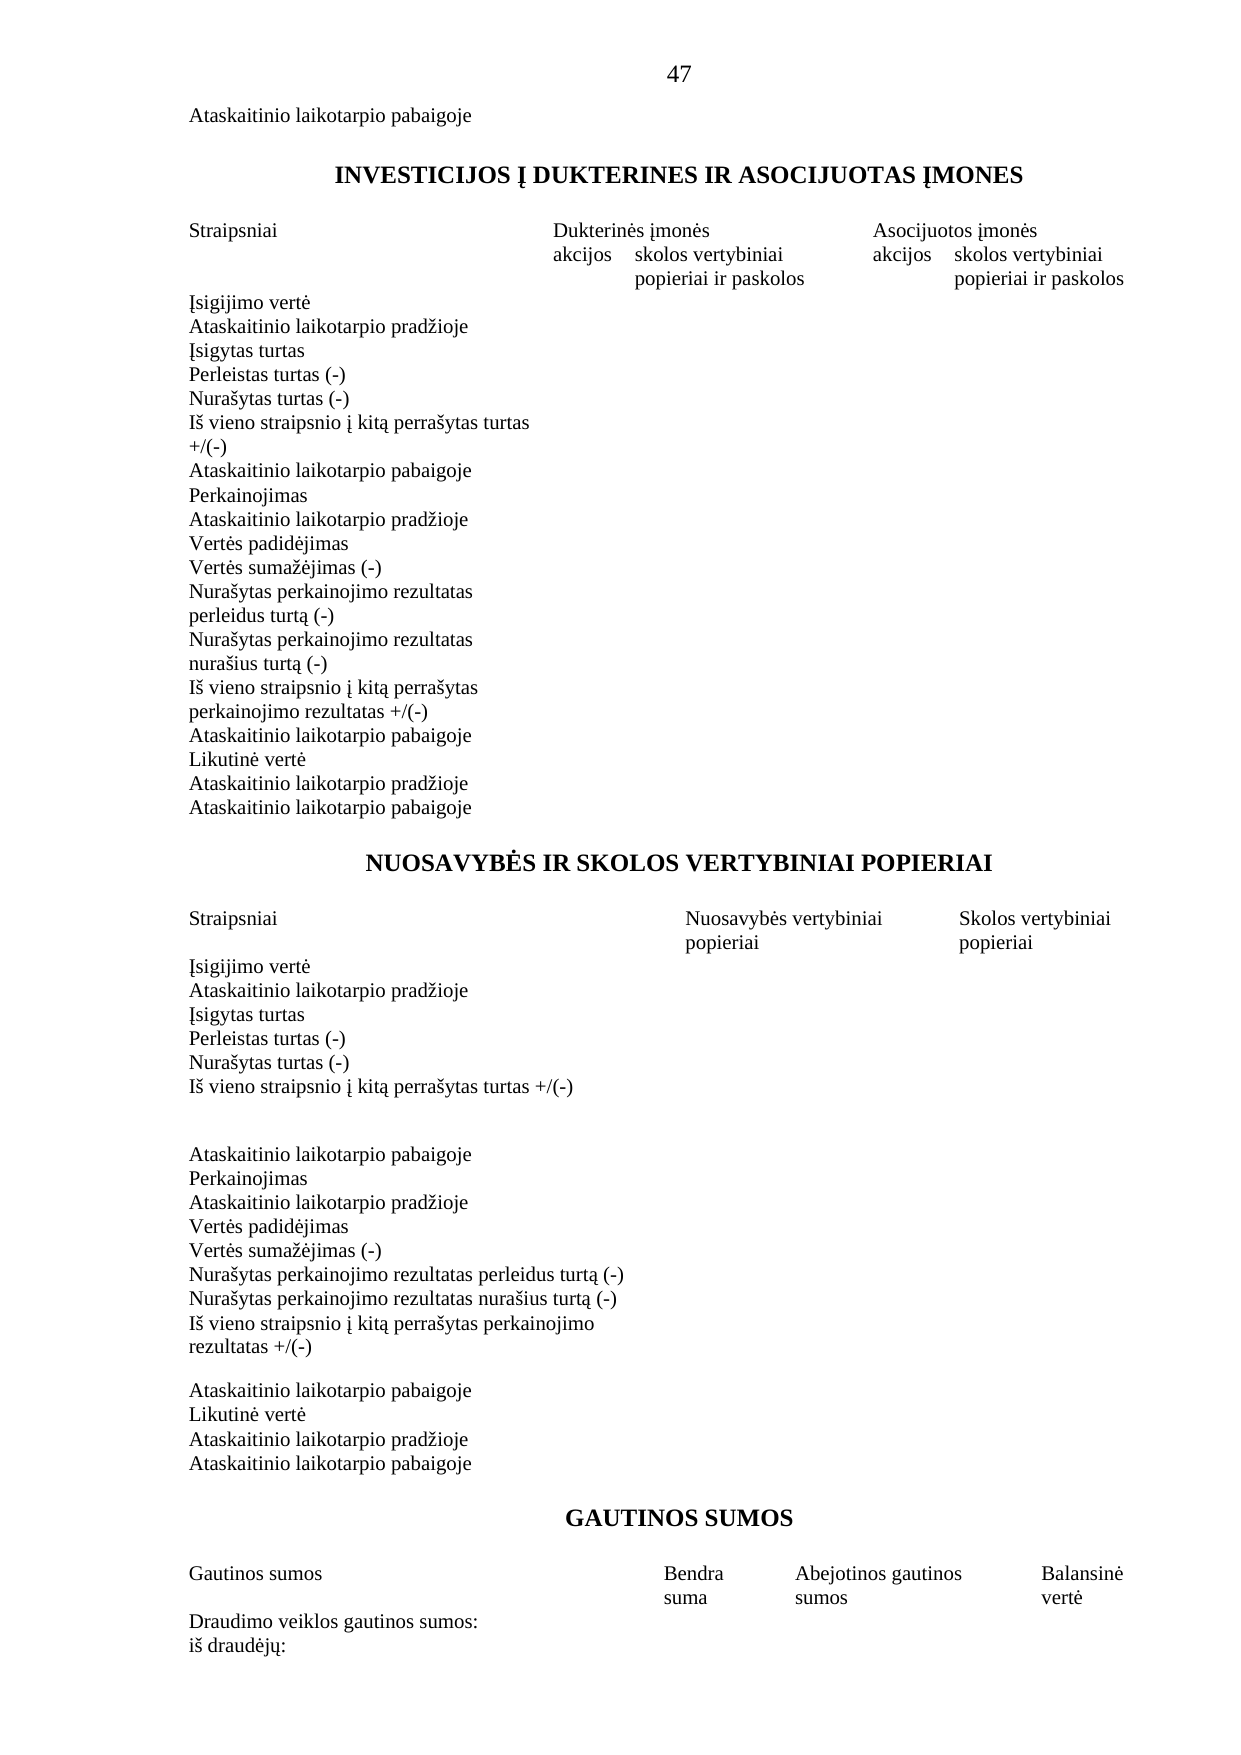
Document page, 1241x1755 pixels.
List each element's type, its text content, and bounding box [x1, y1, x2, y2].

table_cell [943, 314, 1181, 338]
table_cell [674, 1403, 948, 1426]
table_header Nuosavybės vertybiniai popieriai [674, 906, 948, 954]
table_cell [943, 483, 1181, 507]
table_cell [623, 314, 861, 338]
table_header Dukterinės įmonės [542, 218, 861, 242]
table_cell [861, 410, 943, 458]
table_cell [943, 795, 1181, 819]
table_cell [674, 1142, 948, 1166]
table_cell [784, 1609, 1030, 1633]
table_cell Nurašytas perkainojimo rezultatas perleidus turtą (-) [177, 1262, 674, 1286]
table_cell Ataskaitinio laikotarpio pabaigoje [177, 723, 542, 747]
table_header Asocijuotos įmonės [861, 218, 1181, 242]
table_cell [861, 314, 943, 338]
table_cell Ataskaitinio laikotarpio pabaigoje [177, 1142, 674, 1166]
table_cell [542, 459, 623, 482]
table_cell Ataskaitinio laikotarpio pradžioje [177, 978, 674, 1002]
table_cell [943, 627, 1181, 675]
table_cell [623, 290, 861, 314]
table_cell [674, 1310, 948, 1378]
table_cell [652, 1609, 783, 1633]
table_cell [542, 386, 623, 410]
table_cell [943, 338, 1181, 362]
table_cell Ataskaitinio laikotarpio pradžioje [177, 314, 542, 338]
table_cell [948, 1074, 1181, 1142]
table_cell [623, 362, 861, 386]
table_cell [623, 483, 861, 507]
table_cell [674, 1378, 948, 1402]
table_cell [948, 1002, 1181, 1026]
table_cell iš draudėjų: [177, 1633, 652, 1657]
table_header Abejotinos gautinos sumos [784, 1561, 1030, 1609]
table_cell Įsigijimo vertė [177, 954, 674, 978]
text GAUTINOS SUMOS [177, 1503, 1181, 1532]
table_cell [948, 1026, 1181, 1050]
table_cell [861, 771, 943, 795]
table_cell [623, 723, 861, 747]
table_cell [542, 362, 623, 386]
table_cell [542, 507, 623, 531]
table_cell Vertės padidėjimas [177, 531, 542, 555]
table_cell [943, 104, 1002, 132]
table_cell Perleistas turtas (-) [177, 1026, 674, 1050]
table_cell [674, 1050, 948, 1074]
table_cell Įsigytas turtas [177, 338, 542, 362]
table_cell akcijos [542, 242, 623, 290]
table_cell Nurašytas turtas (-) [177, 1050, 674, 1074]
table_cell Ataskaitinio laikotarpio pabaigoje [177, 795, 542, 819]
table_cell [652, 1633, 783, 1657]
table_cell [674, 954, 948, 978]
table_cell Draudimo veiklos gautinos sumos: [177, 1609, 652, 1633]
table_cell [948, 1166, 1181, 1190]
text INVESTICIJOS Į DUKTERINES IR ASOCIJUOTAS ĮMONES [177, 160, 1181, 189]
table_cell [948, 1238, 1181, 1262]
table_cell [674, 1074, 948, 1142]
table_cell [623, 579, 861, 627]
table_cell [861, 507, 943, 531]
table_cell Nurašytas perkainojimo rezultatas nurašius turtą (-) [177, 1286, 674, 1310]
table_cell [542, 747, 623, 771]
table_cell Iš vieno straipsnio į kitą perrašytas turtas +/(-) [177, 410, 542, 458]
table_cell Nurašytas turtas (-) [177, 386, 542, 410]
table_cell [623, 555, 861, 579]
table_cell [943, 386, 1181, 410]
table_cell [889, 104, 942, 132]
table_cell Ataskaitinio laikotarpio pradžioje [177, 1190, 674, 1214]
table_cell [674, 1286, 948, 1310]
table_cell [948, 1262, 1181, 1286]
table_cell [674, 978, 948, 1002]
table_cell [948, 1214, 1181, 1238]
table_cell [861, 531, 943, 555]
table_cell Vertės sumažėjimas (-) [177, 1238, 674, 1262]
table_cell [542, 771, 623, 795]
table_cell [623, 338, 861, 362]
table_cell [1085, 104, 1181, 132]
table_cell [861, 795, 943, 819]
table_cell [542, 675, 623, 723]
table_cell [623, 795, 861, 819]
table_cell [948, 1286, 1181, 1310]
table_cell Ataskaitinio laikotarpio pabaigoje [177, 1378, 674, 1402]
table_cell [542, 723, 623, 747]
table_cell [623, 507, 861, 531]
table_cell [1030, 1609, 1181, 1633]
table_cell Įsigytas turtas [177, 1002, 674, 1026]
table_cell [943, 410, 1181, 458]
table_cell Ataskaitinio laikotarpio pabaigoje [177, 104, 889, 132]
table_cell akcijos [861, 242, 943, 290]
table_cell Vertės sumažėjimas (-) [177, 555, 542, 579]
table_cell [861, 483, 943, 507]
table_cell [542, 555, 623, 579]
table_cell Nurašytas perkainojimo rezultatas perleidus turtą (-) [177, 579, 542, 627]
table_cell [948, 1190, 1181, 1214]
table_cell Ataskaitinio laikotarpio pradžioje [177, 771, 542, 795]
table_cell [542, 338, 623, 362]
table_cell [674, 1426, 948, 1451]
table_cell [623, 410, 861, 458]
table_cell Iš vieno straipsnio į kitą perrašytas perkainojimo rezultatas +/(-) [177, 675, 542, 723]
table_cell [948, 1426, 1181, 1451]
table_cell Iš vieno straipsnio į kitą perrašytas turtas +/(-) [177, 1074, 674, 1142]
table_cell [948, 1310, 1181, 1378]
table_cell Vertės padidėjimas [177, 1214, 674, 1238]
table_cell [674, 1002, 948, 1026]
table_cell [542, 314, 623, 338]
table_cell [948, 1378, 1181, 1402]
table_cell Ataskaitinio laikotarpio pradžioje [177, 507, 542, 531]
table_cell Ataskaitinio laikotarpio pabaigoje [177, 459, 542, 482]
table_cell [674, 1166, 948, 1190]
table_cell [943, 675, 1181, 723]
table_header Gautinos sumos [177, 1561, 652, 1609]
table_cell [623, 459, 861, 482]
table_cell Įsigijimo vertė [177, 290, 542, 314]
table_cell [861, 459, 943, 482]
table_cell Nurašytas perkainojimo rezultatas nurašius turtą (-) [177, 627, 542, 675]
table_cell [674, 1262, 948, 1286]
table_cell [948, 1142, 1181, 1166]
table_header Straipsniai [177, 906, 674, 954]
table_cell [861, 579, 943, 627]
table_cell [542, 579, 623, 627]
table_cell [674, 1026, 948, 1050]
table_cell skolos vertybiniai popieriai ir paskolos [943, 242, 1181, 290]
table_cell [1002, 104, 1085, 132]
table_cell Likutinė vertė [177, 747, 542, 771]
table_cell [943, 771, 1181, 795]
table_cell Perkainojimas [177, 483, 542, 507]
table_cell [943, 555, 1181, 579]
table_cell [542, 410, 623, 458]
table_cell [861, 290, 943, 314]
table_cell [948, 954, 1181, 978]
table_cell [1030, 1633, 1181, 1657]
table_cell [674, 1451, 948, 1474]
table_cell [623, 386, 861, 410]
table_header Skolos vertybiniai popieriai [948, 906, 1181, 954]
table_cell [943, 747, 1181, 771]
table_cell [943, 579, 1181, 627]
table_cell [623, 627, 861, 675]
table_cell [943, 459, 1181, 482]
table_cell [623, 771, 861, 795]
table_cell [943, 507, 1181, 531]
table_cell [542, 290, 623, 314]
table_cell [674, 1190, 948, 1214]
table_cell [542, 795, 623, 819]
table_cell [542, 531, 623, 555]
table_cell [861, 338, 943, 362]
table_cell [943, 290, 1181, 314]
table_cell [784, 1633, 1030, 1657]
table_cell [623, 531, 861, 555]
table_cell [861, 747, 943, 771]
table_cell [861, 675, 943, 723]
table_cell [623, 675, 861, 723]
table_header Straipsniai [177, 218, 542, 290]
table_cell Iš vieno straipsnio į kitą perrašytas perkainojimo rezultatas +/(-) [177, 1310, 674, 1378]
table_cell Ataskaitinio laikotarpio pradžioje [177, 1426, 674, 1451]
table_cell [674, 1238, 948, 1262]
table_cell [861, 627, 943, 675]
table_cell [861, 386, 943, 410]
table_cell [623, 747, 861, 771]
text NUOSAVYBĖS IR SKOLOS VERTYBINIAI POPIERIAI [177, 848, 1181, 877]
table_cell [861, 723, 943, 747]
table_cell Perkainojimas [177, 1166, 674, 1190]
table_cell [943, 531, 1181, 555]
table_cell [542, 627, 623, 675]
table_cell [943, 362, 1181, 386]
table_cell [948, 1403, 1181, 1426]
table_cell [948, 1451, 1181, 1474]
table_cell [542, 483, 623, 507]
table_cell skolos vertybiniai popieriai ir paskolos [623, 242, 861, 290]
table_header Balansinė vertė [1030, 1561, 1181, 1609]
table_cell [861, 362, 943, 386]
table_cell Ataskaitinio laikotarpio pabaigoje [177, 1451, 674, 1474]
table_cell Likutinė vertė [177, 1403, 674, 1426]
table_cell [674, 1214, 948, 1238]
table_cell [943, 723, 1181, 747]
table_cell [948, 978, 1181, 1002]
table_cell Perleistas turtas (-) [177, 362, 542, 386]
table_header Bendra suma [652, 1561, 783, 1609]
table_cell [861, 555, 943, 579]
table_cell [948, 1050, 1181, 1074]
